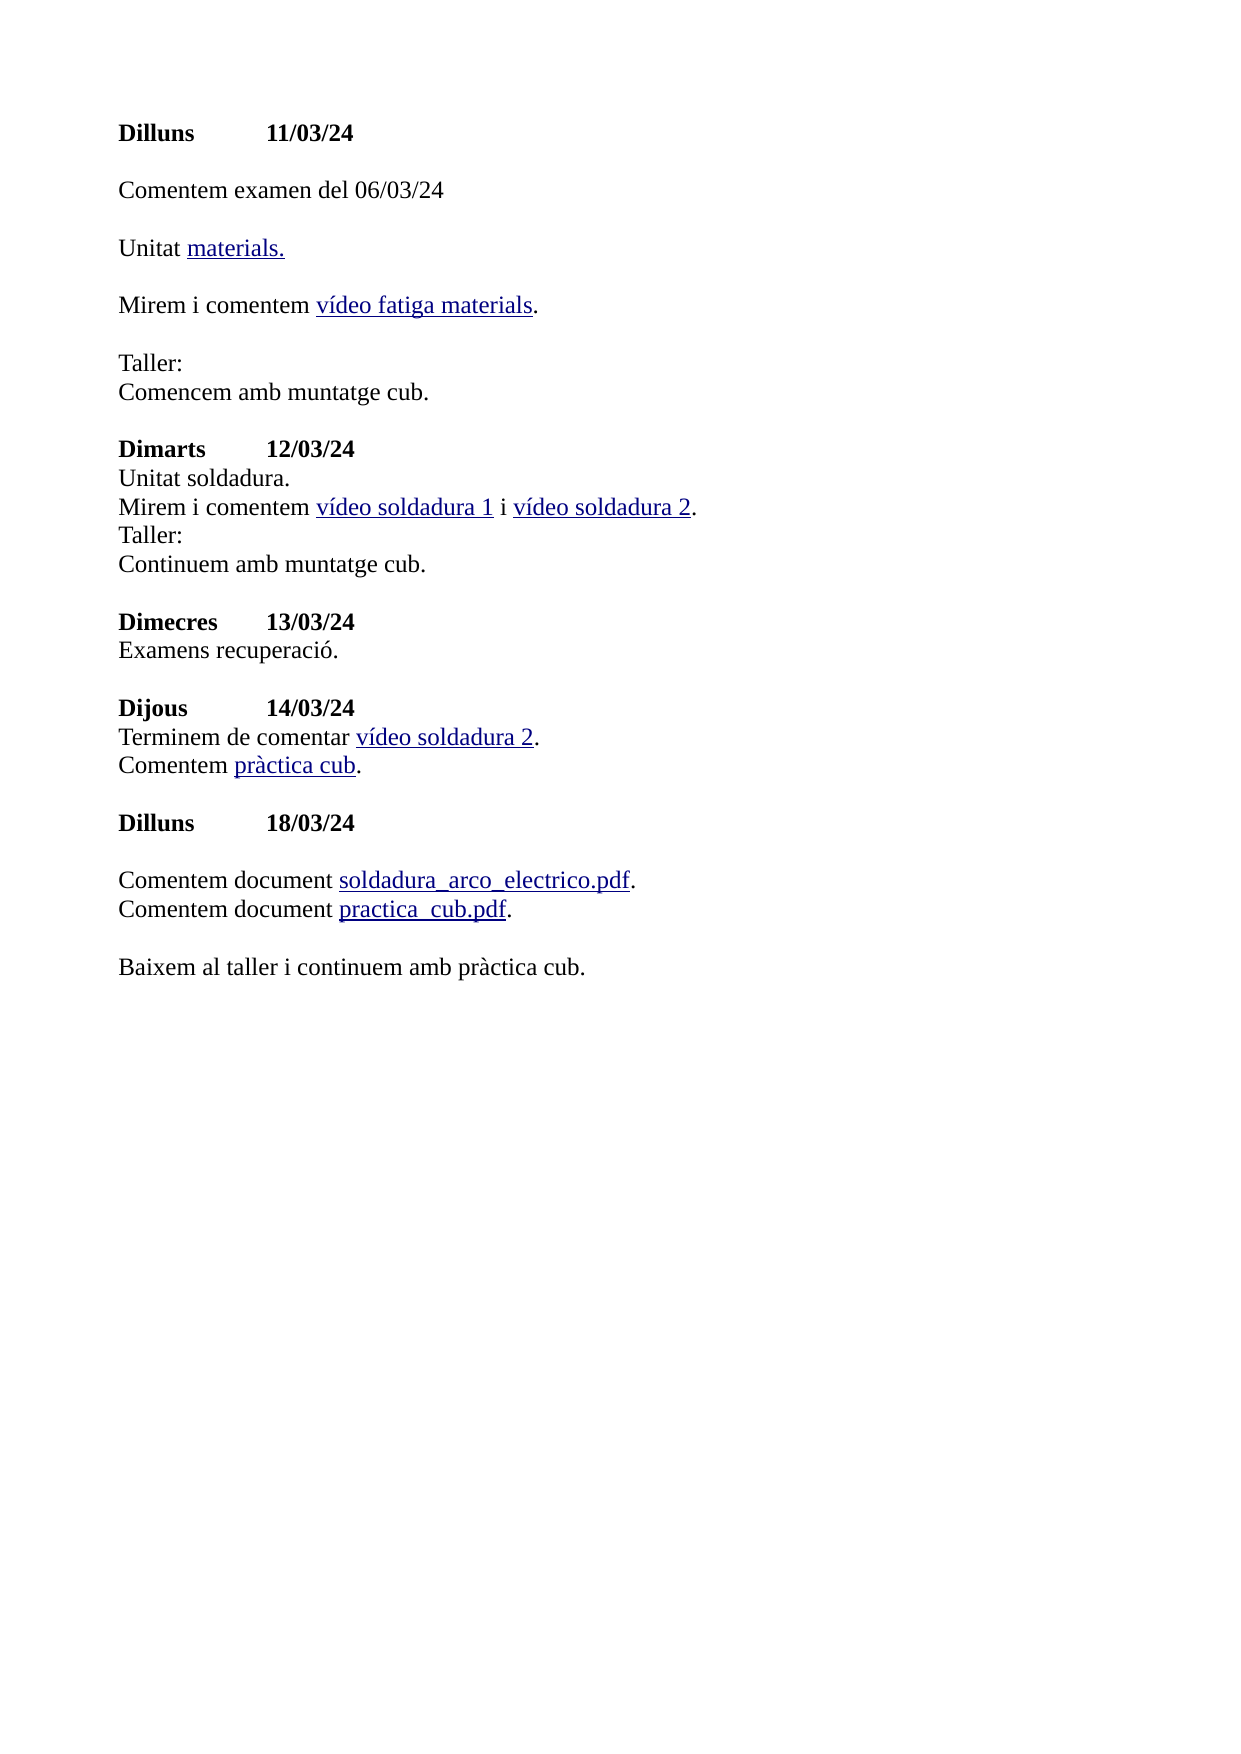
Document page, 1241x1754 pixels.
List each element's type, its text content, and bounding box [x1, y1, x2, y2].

text Mirem i comentem vídeo fatiga materials. [118, 291, 1122, 319]
text Comencem amb muntatge cub. [118, 377, 1122, 434]
text Dilluns 18/03/24 [118, 808, 1122, 837]
text Unitat materials. [118, 233, 1122, 262]
text Terminem de comentar vídeo soldadura 2. [118, 722, 1122, 751]
text Dilluns 11/03/24 [118, 118, 1122, 147]
text Dimecres 13/03/24 [118, 607, 1122, 636]
text Dijous 14/03/24 [118, 693, 1122, 722]
text Mirem i comentem vídeo soldadura 1 i vídeo soldadura 2. [118, 492, 1122, 521]
text Baixem al taller i continuem amb pràctica cub. [118, 952, 1122, 981]
text Comentem document soldadura_arco_electrico.pdf. [118, 866, 1122, 894]
text Examens recuperació. [118, 636, 1122, 664]
text Unitat soldadura. [118, 463, 1122, 492]
text Comentem document practica_cub.pdf. [118, 894, 1122, 923]
text Dimarts 12/03/24 [118, 434, 1122, 463]
text Taller: [118, 521, 1122, 549]
text Comentem examen del 06/03/24 [118, 176, 1122, 204]
text Comentem pràctica cub. [118, 751, 1122, 779]
text Taller: [118, 348, 1122, 377]
text Continuem amb muntatge cub. [118, 549, 1122, 607]
